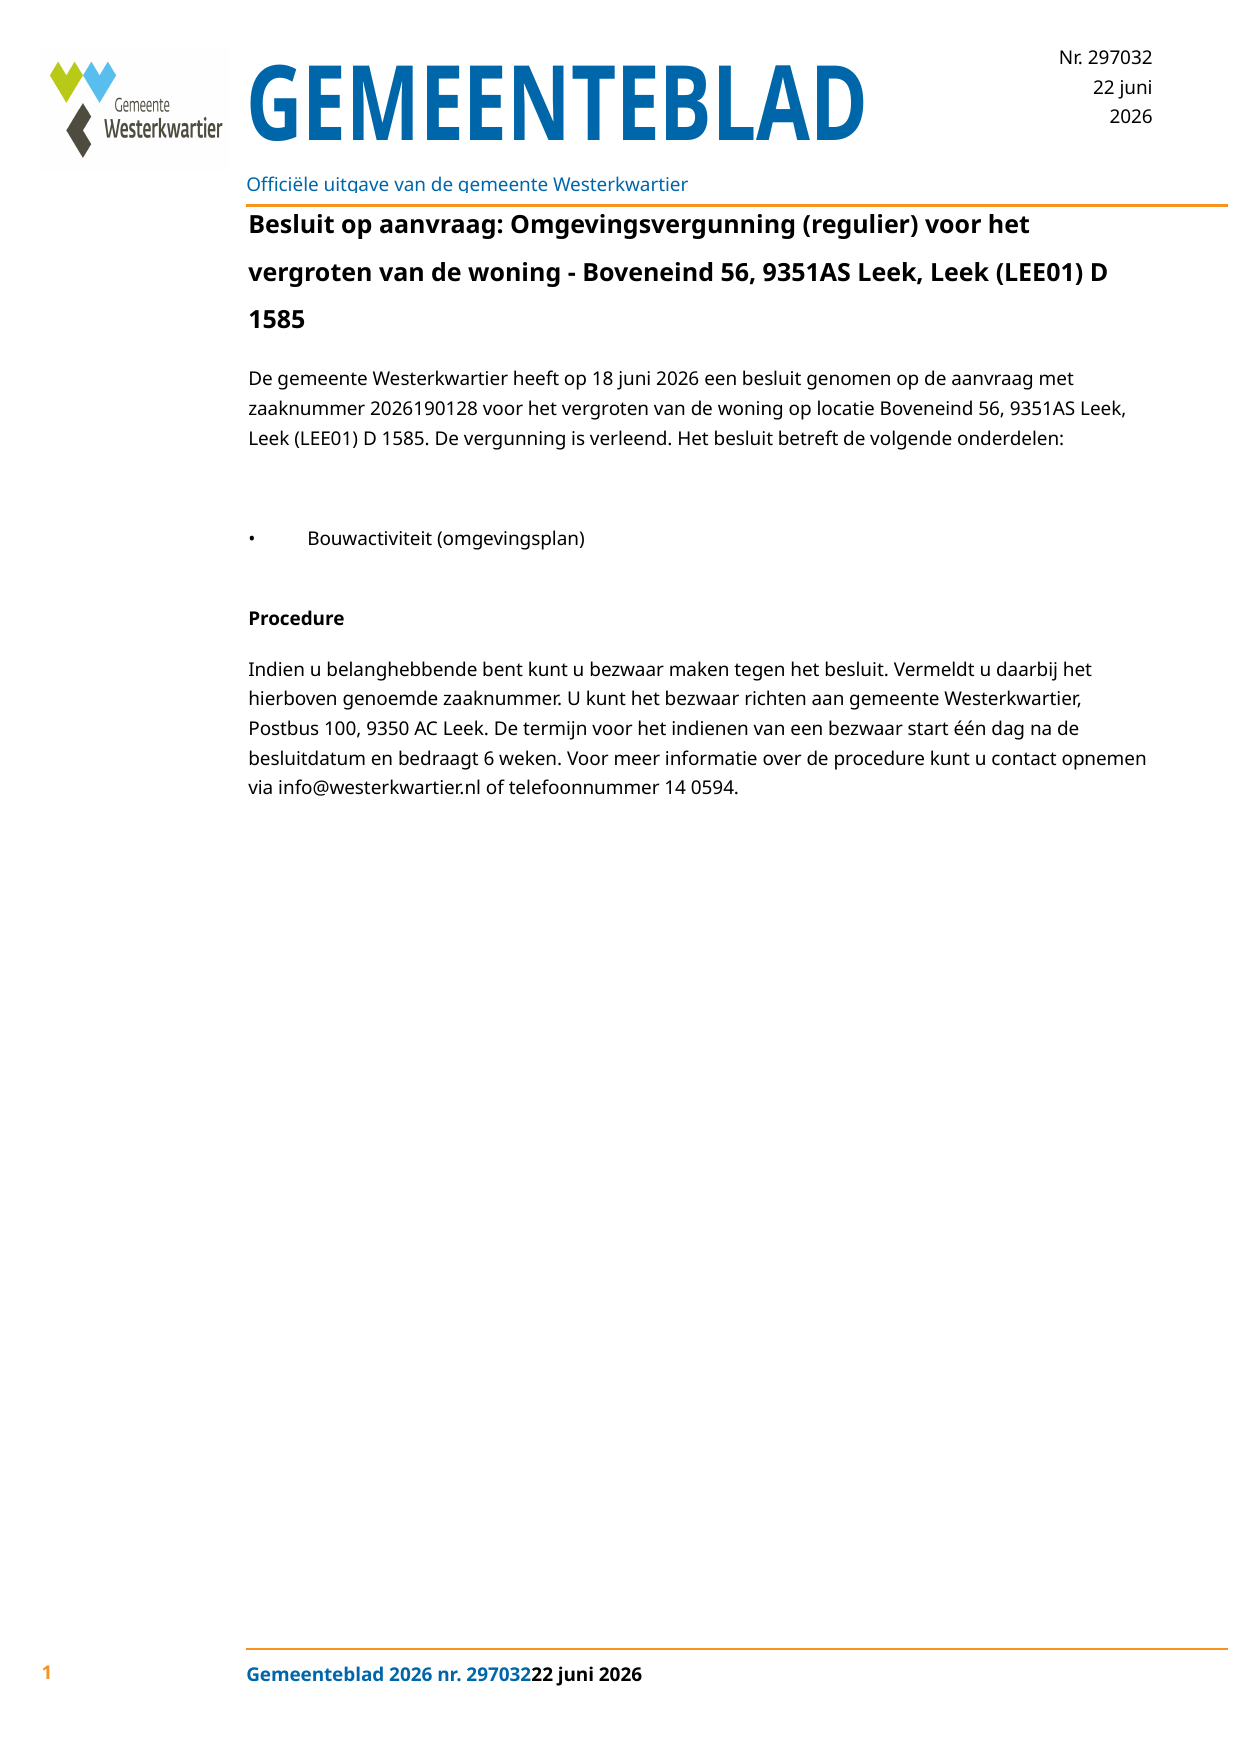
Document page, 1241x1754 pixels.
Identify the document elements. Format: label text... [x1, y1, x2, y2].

text Indien u belanghebbende bent kunt u bezwaar maken tegen het besluit. Vermeldt u daarbij het hierboven genoemde zaaknummer. U kunt het bezwaar richten aan gemeente Westerkwartier, Postbus 100, 9350 AC Leek. De termijn voor het indienen van een bezwaar start één dag na de besluitdatum en bedraagt 6 weken. Voor meer informatie over de procedure kunt u contact opnemen via info@westerkwartier.nl of telefoonnummer 14 0594. [248, 656, 1152, 800]
list Bouwactiviteit (omgevingsplan) [248, 526, 1152, 551]
text De gemeente Westerkwartier heeft op 18 juni 2026 een besluit genomen op de aanvraag met zaaknummer 2026190128 voor het vergroten van de woning op locatie Boveneind 56, 9351AS Leek, Leek (LEE01) D 1585. De vergunning is verleend. Het besluit betreft de volgende onderdelen: [248, 366, 1152, 450]
text Procedure [248, 606, 1152, 631]
text Besluit op aanvraag: Omgevingsvergunning (regulier) voor het vergroten van de woning - Boveneind 56, 9351AS Leek, Leek (LEE01) D 1585 [248, 207, 1152, 336]
picture [41, 47, 231, 172]
